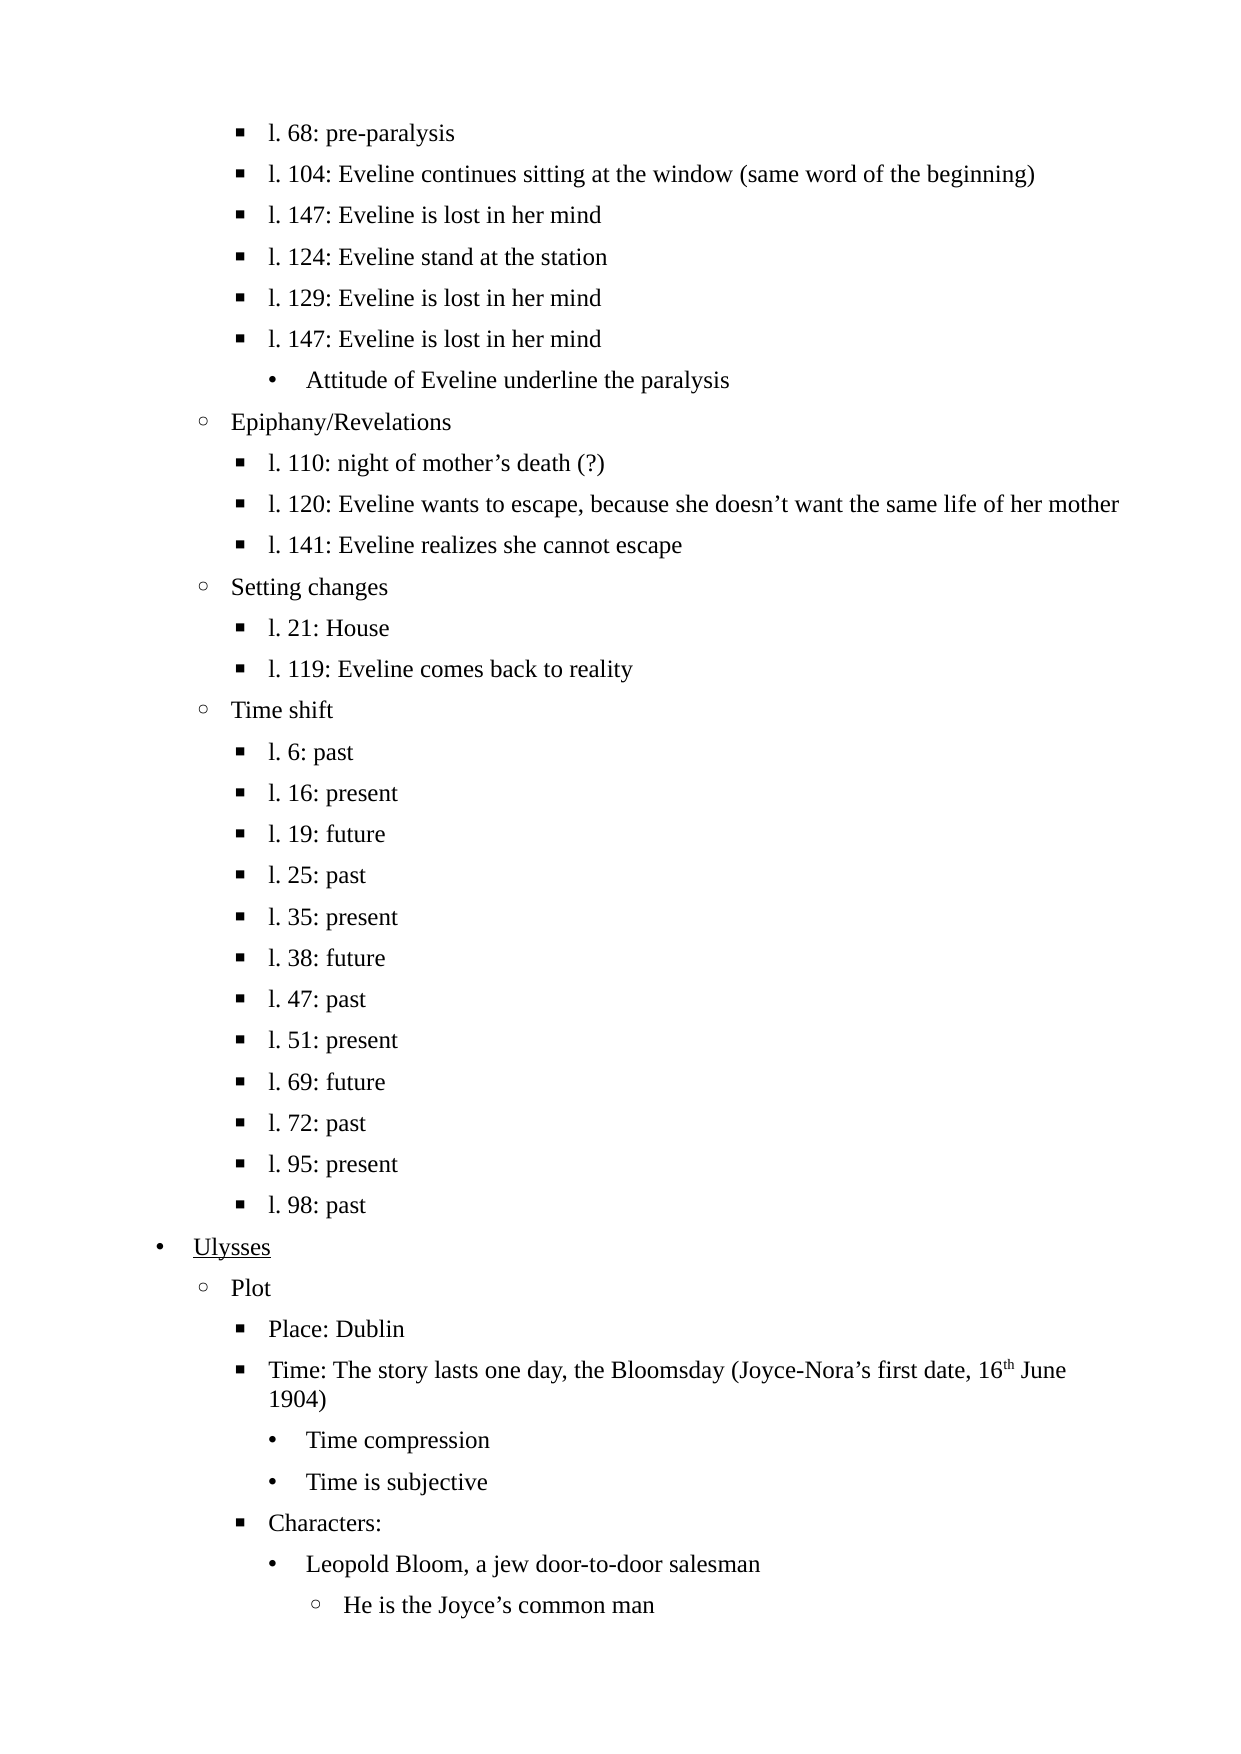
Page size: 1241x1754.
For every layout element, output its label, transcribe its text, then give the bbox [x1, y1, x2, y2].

list l. 104: Eveline continues sitting at the window (same word of the beginning) [231, 159, 1122, 188]
list Leopold Bloom, a jew door-to-door salesman [268, 1549, 1122, 1578]
list l. 38: future [231, 943, 1122, 972]
list l. 110: night of mother’s death (?) [231, 448, 1122, 477]
list Time shift [193, 696, 1122, 724]
list Time: The story lasts one day, the Bloomsday (Joyce-Nora’s first date, 16th June 1904) [231, 1356, 1122, 1413]
list l. 16: present [231, 778, 1122, 807]
list Characters: [231, 1508, 1122, 1537]
list Attitude of Eveline underline the paralysis [268, 366, 1122, 394]
list l. 35: present [231, 902, 1122, 931]
list l. 25: past [231, 861, 1122, 889]
list l. 72: past [231, 1108, 1122, 1137]
list l. 98: past [231, 1191, 1122, 1219]
list l. 147: Eveline is lost in her mind [231, 201, 1122, 229]
list l. 129: Eveline is lost in her mind [231, 283, 1122, 312]
list Ulysses [156, 1232, 1122, 1261]
list Setting changes [193, 572, 1122, 601]
list l. 95: present [231, 1149, 1122, 1178]
list l. 6: past [231, 737, 1122, 766]
list l. 69: future [231, 1067, 1122, 1096]
list l. 19: future [231, 819, 1122, 848]
list l. 21: House [231, 613, 1122, 642]
list He is the Joyce’s common man [306, 1591, 1122, 1619]
list Time is subjective [268, 1467, 1122, 1496]
list l. 68: pre-paralysis [231, 118, 1122, 147]
list Epiphany/Revelations [193, 407, 1122, 436]
list l. 147: Eveline is lost in her mind [231, 324, 1122, 353]
list l. 124: Eveline stand at the station [231, 242, 1122, 271]
list l. 120: Eveline wants to escape, because she doesn’t want the same life of her mother [231, 489, 1122, 518]
list Place: Dublin [231, 1314, 1122, 1343]
list l. 141: Eveline realizes she cannot escape [231, 531, 1122, 559]
list Time compression [268, 1426, 1122, 1454]
list Plot [193, 1273, 1122, 1302]
list l. 47: past [231, 984, 1122, 1013]
list l. 119: Eveline comes back to reality [231, 654, 1122, 683]
list l. 51: present [231, 1026, 1122, 1054]
